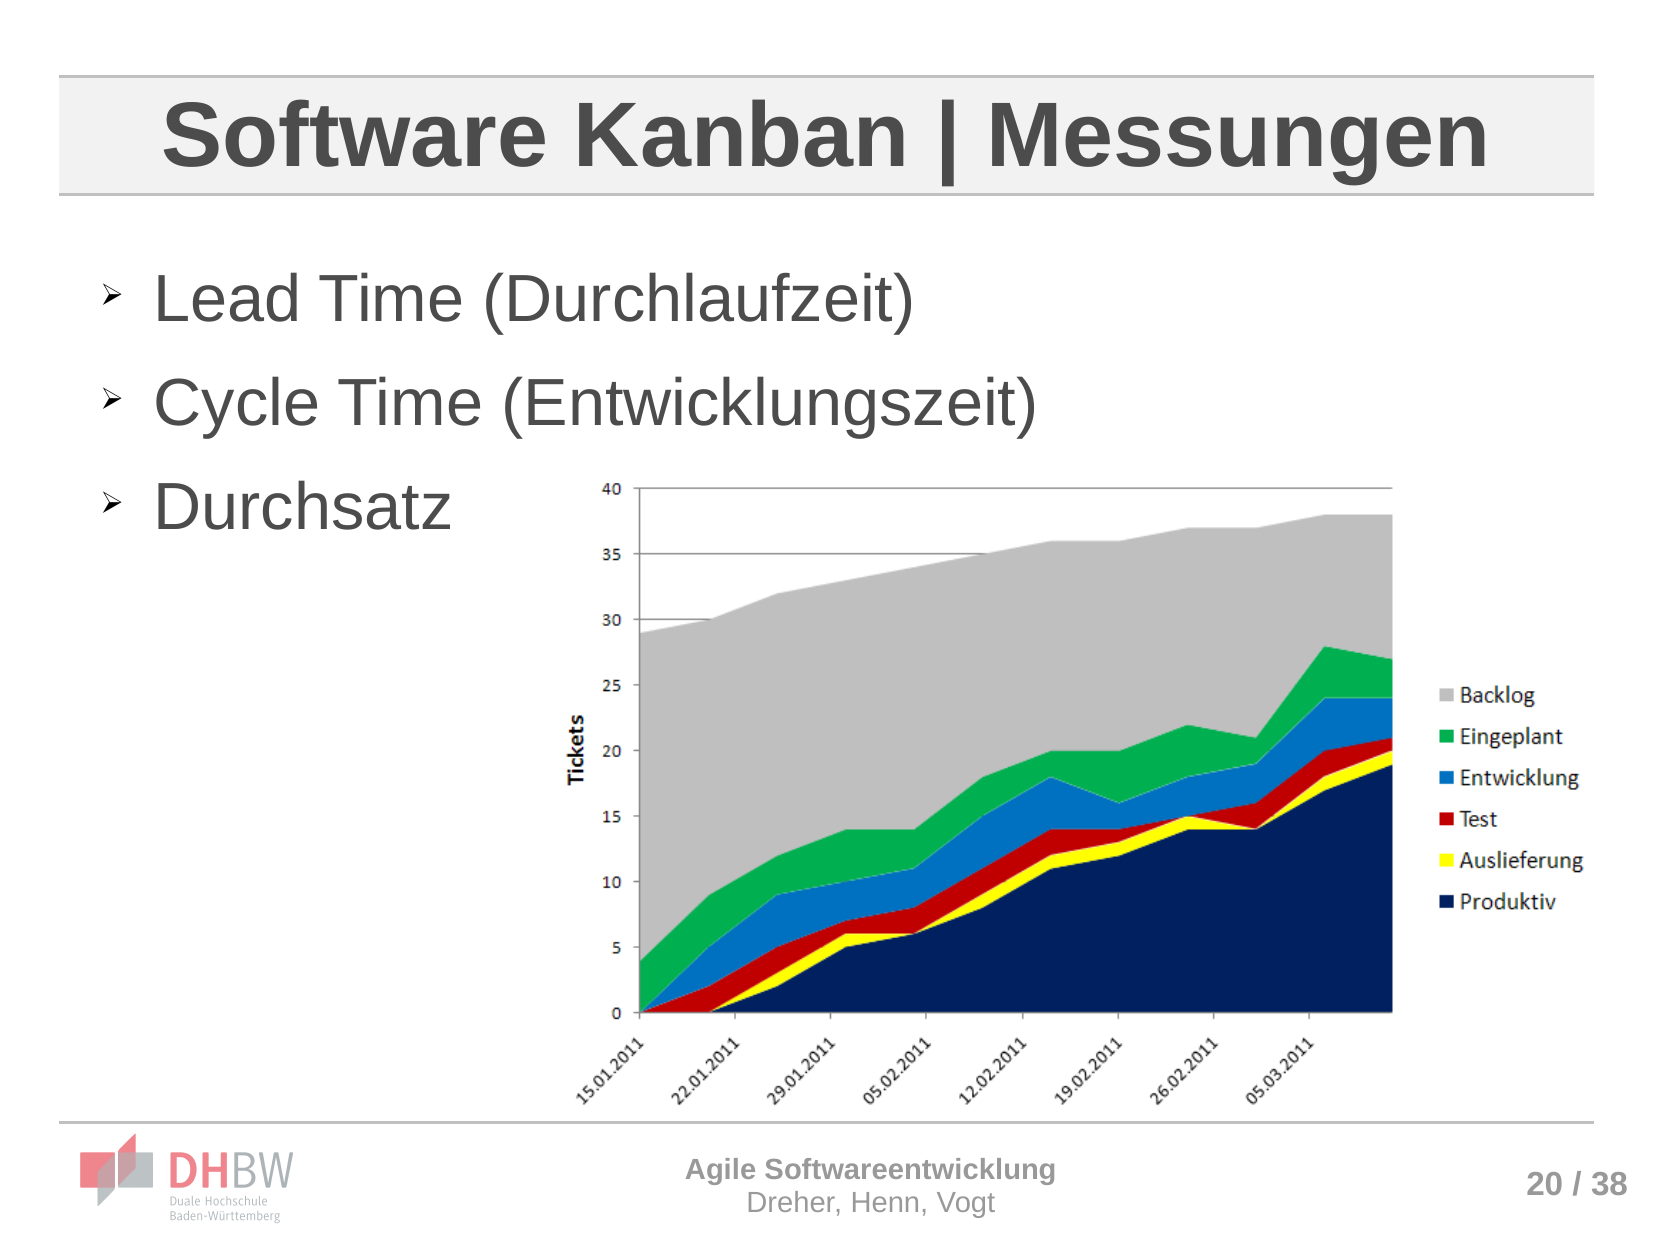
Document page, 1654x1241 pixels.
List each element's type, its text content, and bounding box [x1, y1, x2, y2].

picture [555, 472, 1595, 1119]
picture [78, 1133, 296, 1225]
list Lead Time (Durchlaufzeit) Cycle Time (Entwicklungszeit) Durchsatz [82, 260, 1571, 1080]
title Software Kanban | Messungen [82, 31, 1571, 239]
